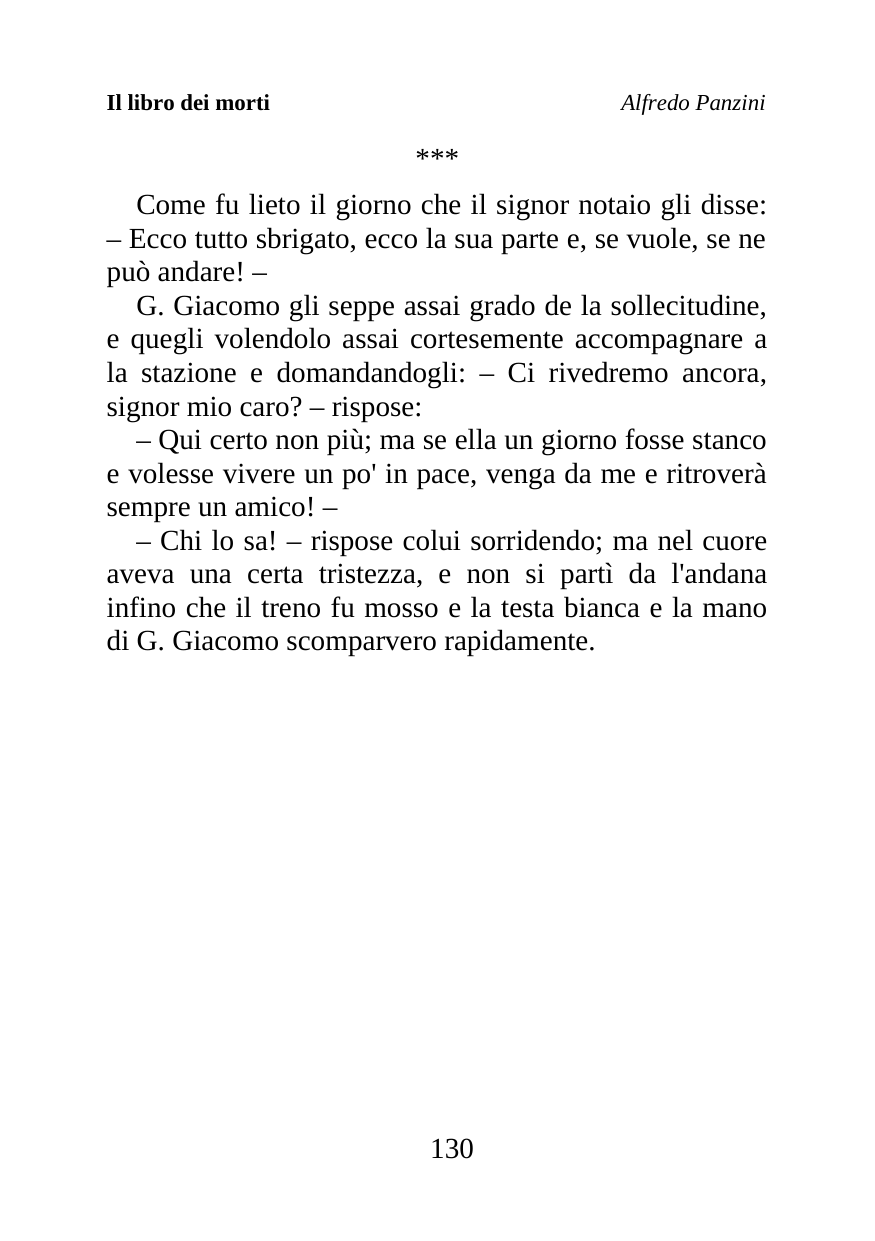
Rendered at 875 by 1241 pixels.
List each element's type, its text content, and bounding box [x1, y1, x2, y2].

text *** [106, 141, 768, 175]
text G. Giacomo gli seppe assai grado de la sollecitudine, e quegli volendolo assai cortesemente accompagnare a la stazione e domandandogli: – Ci rivedremo ancora, signor mio caro? – rispose: [106, 288, 768, 422]
text – Chi lo sa! – rispose colui sorridendo; ma nel cuore aveva una certa tristezza, e non si partì da l'andana infino che il treno fu mosso e la testa bianca e la mano di G. Giacomo scomparvero rapidamente. [106, 523, 768, 657]
text – Qui certo non più; ma se ella un giorno fosse stanco e volesse vivere un po' in pace, venga da me e ritroverà sempre un amico! – [106, 422, 768, 523]
text Come fu lieto il giorno che il signor notaio gli disse: – Ecco tutto sbrigato, ecco la sua parte e, se vuole, se ne può andare! – [106, 187, 768, 288]
